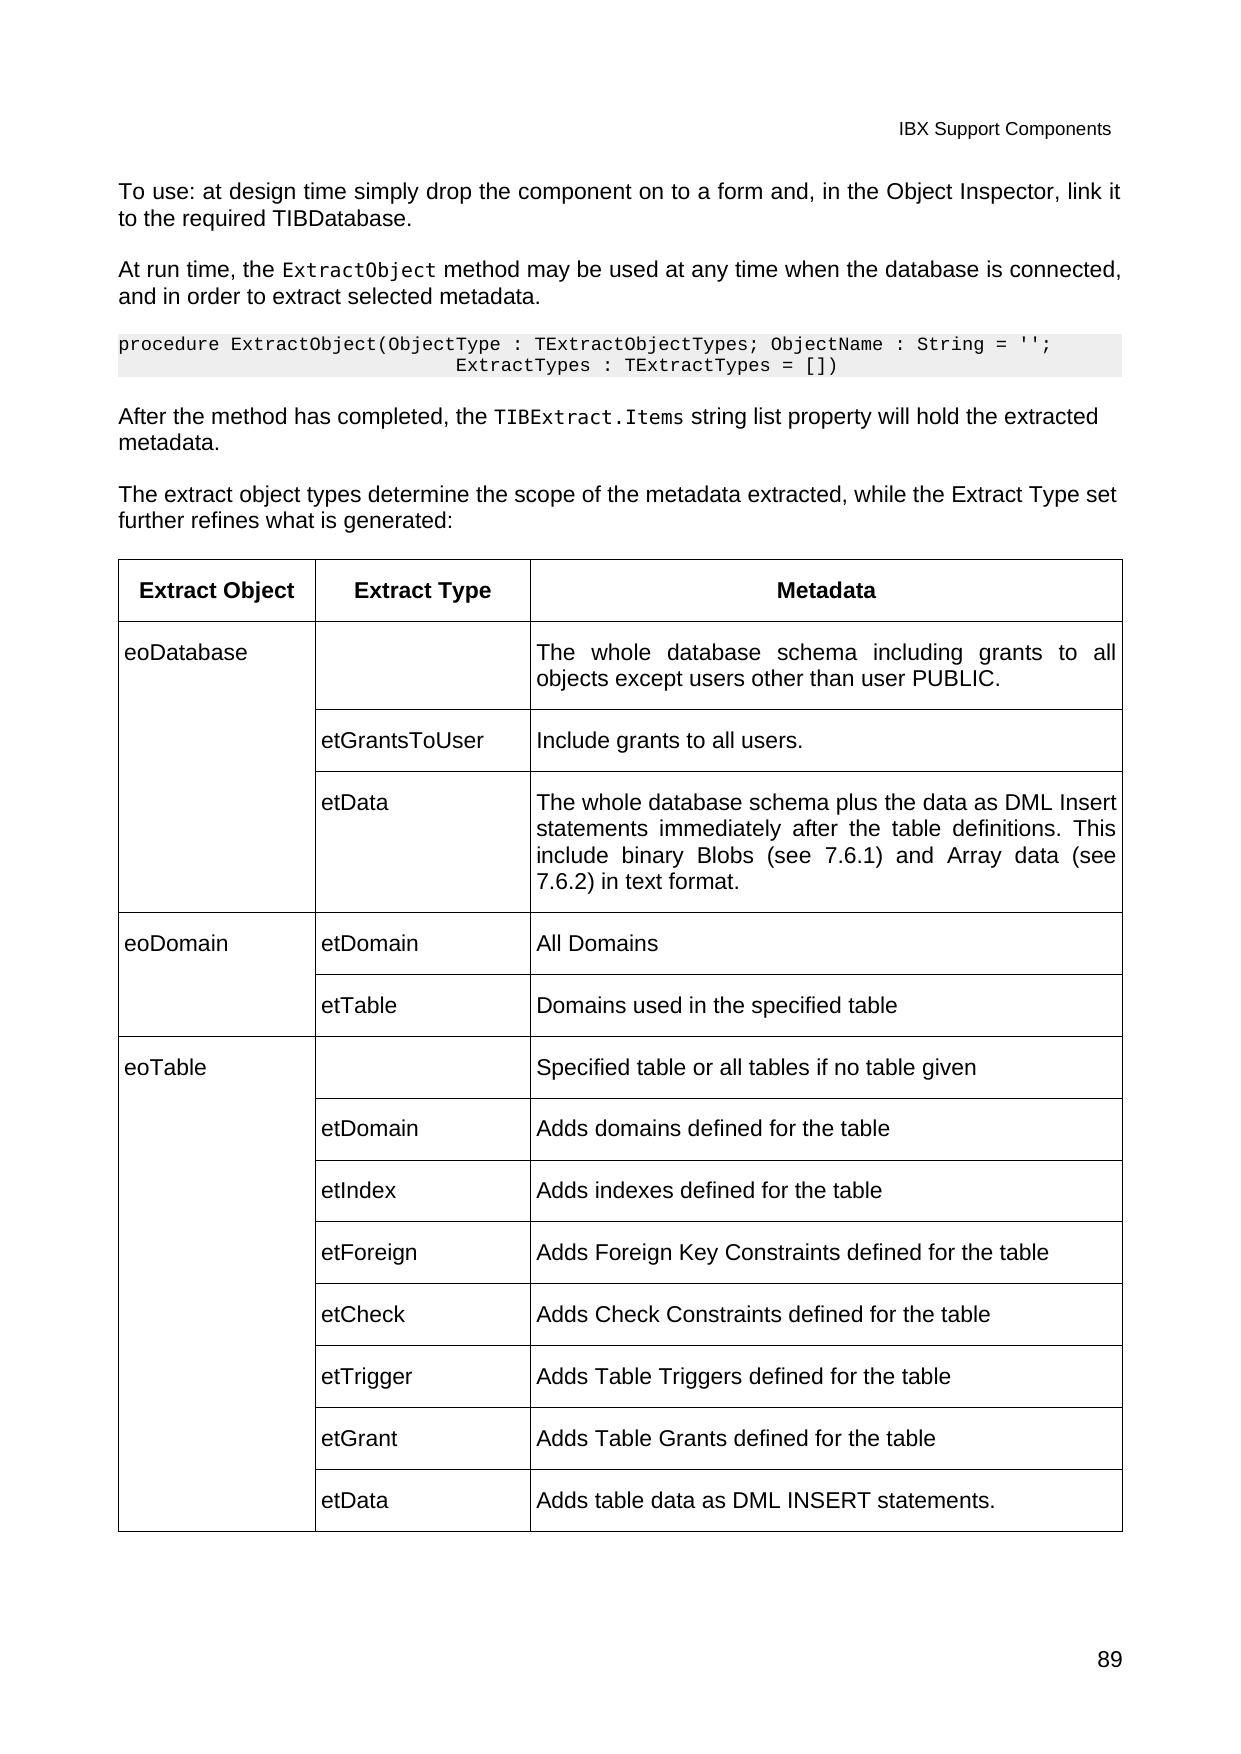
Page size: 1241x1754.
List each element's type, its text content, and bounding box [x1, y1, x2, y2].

table_cell etTable [316, 975, 530, 1036]
table_cell Adds Check Constraints defined for the table [531, 1284, 1122, 1345]
table_cell etTrigger [316, 1346, 530, 1407]
table_cell etDomain [316, 1099, 530, 1159]
table_header Metadata [531, 560, 1122, 621]
table_cell etCheck [316, 1284, 530, 1345]
table_cell Adds Table Grants defined for the table [531, 1408, 1122, 1469]
text To use: at design time simply drop the component on to a form and, in the Object Inspector, link it to the required TIBDatabase. [118, 178, 1122, 231]
table_cell etIndex [316, 1161, 530, 1221]
table_header Extract Object [119, 560, 315, 621]
text ExtractTypes : TExtractTypes = []) [118, 356, 1122, 377]
table_cell [316, 622, 530, 709]
table_cell eoTable [119, 1037, 315, 1531]
table_cell etData [316, 1470, 530, 1531]
table_cell Include grants to all users. [531, 710, 1122, 771]
table_cell Adds Table Triggers defined for the table [531, 1346, 1122, 1407]
table_cell Adds Foreign Key Constraints defined for the table [531, 1222, 1122, 1283]
table_cell All Domains [531, 913, 1122, 974]
table_cell eoDomain [119, 913, 315, 1036]
table_cell Adds domains defined for the table [531, 1099, 1122, 1159]
table_cell etGrantsToUser [316, 710, 530, 771]
text The extract object types determine the scope of the metadata extracted, while the Extract Type set further refines what is generated: [118, 481, 1122, 533]
text procedure ExtractObject(ObjectType : TExtractObjectTypes; ObjectName : String = ''; [118, 334, 1122, 356]
table_cell etForeign [316, 1222, 530, 1283]
text After the method has completed, the TIBExtract.Items string list property will hold the extracted metadata. [118, 403, 1122, 455]
table_cell Specified table or all tables if no table given [531, 1037, 1122, 1098]
table_cell [316, 1037, 530, 1098]
table_cell Adds indexes defined for the table [531, 1161, 1122, 1221]
table_cell eoDatabase [119, 622, 315, 912]
table_cell Adds table data as DML INSERT statements. [531, 1470, 1122, 1531]
table_cell The whole database schema including grants to all objects except users other than user PUBLIC. [531, 622, 1122, 709]
table_cell The whole database schema plus the data as DML Insert statements immediately after the table definitions. This include binary Blobs (see 7.6.1) and Array data (see 7.6.2) in text format. [531, 772, 1122, 912]
table_cell Domains used in the specified table [531, 975, 1122, 1036]
text At run time, the ExtractObject method may be used at any time when the database is connected, and in order to extract selected metadata. [118, 256, 1122, 309]
table_cell etGrant [316, 1408, 530, 1469]
table_cell etDomain [316, 913, 530, 974]
table_cell etData [316, 772, 530, 912]
table_header Extract Type [316, 560, 530, 621]
